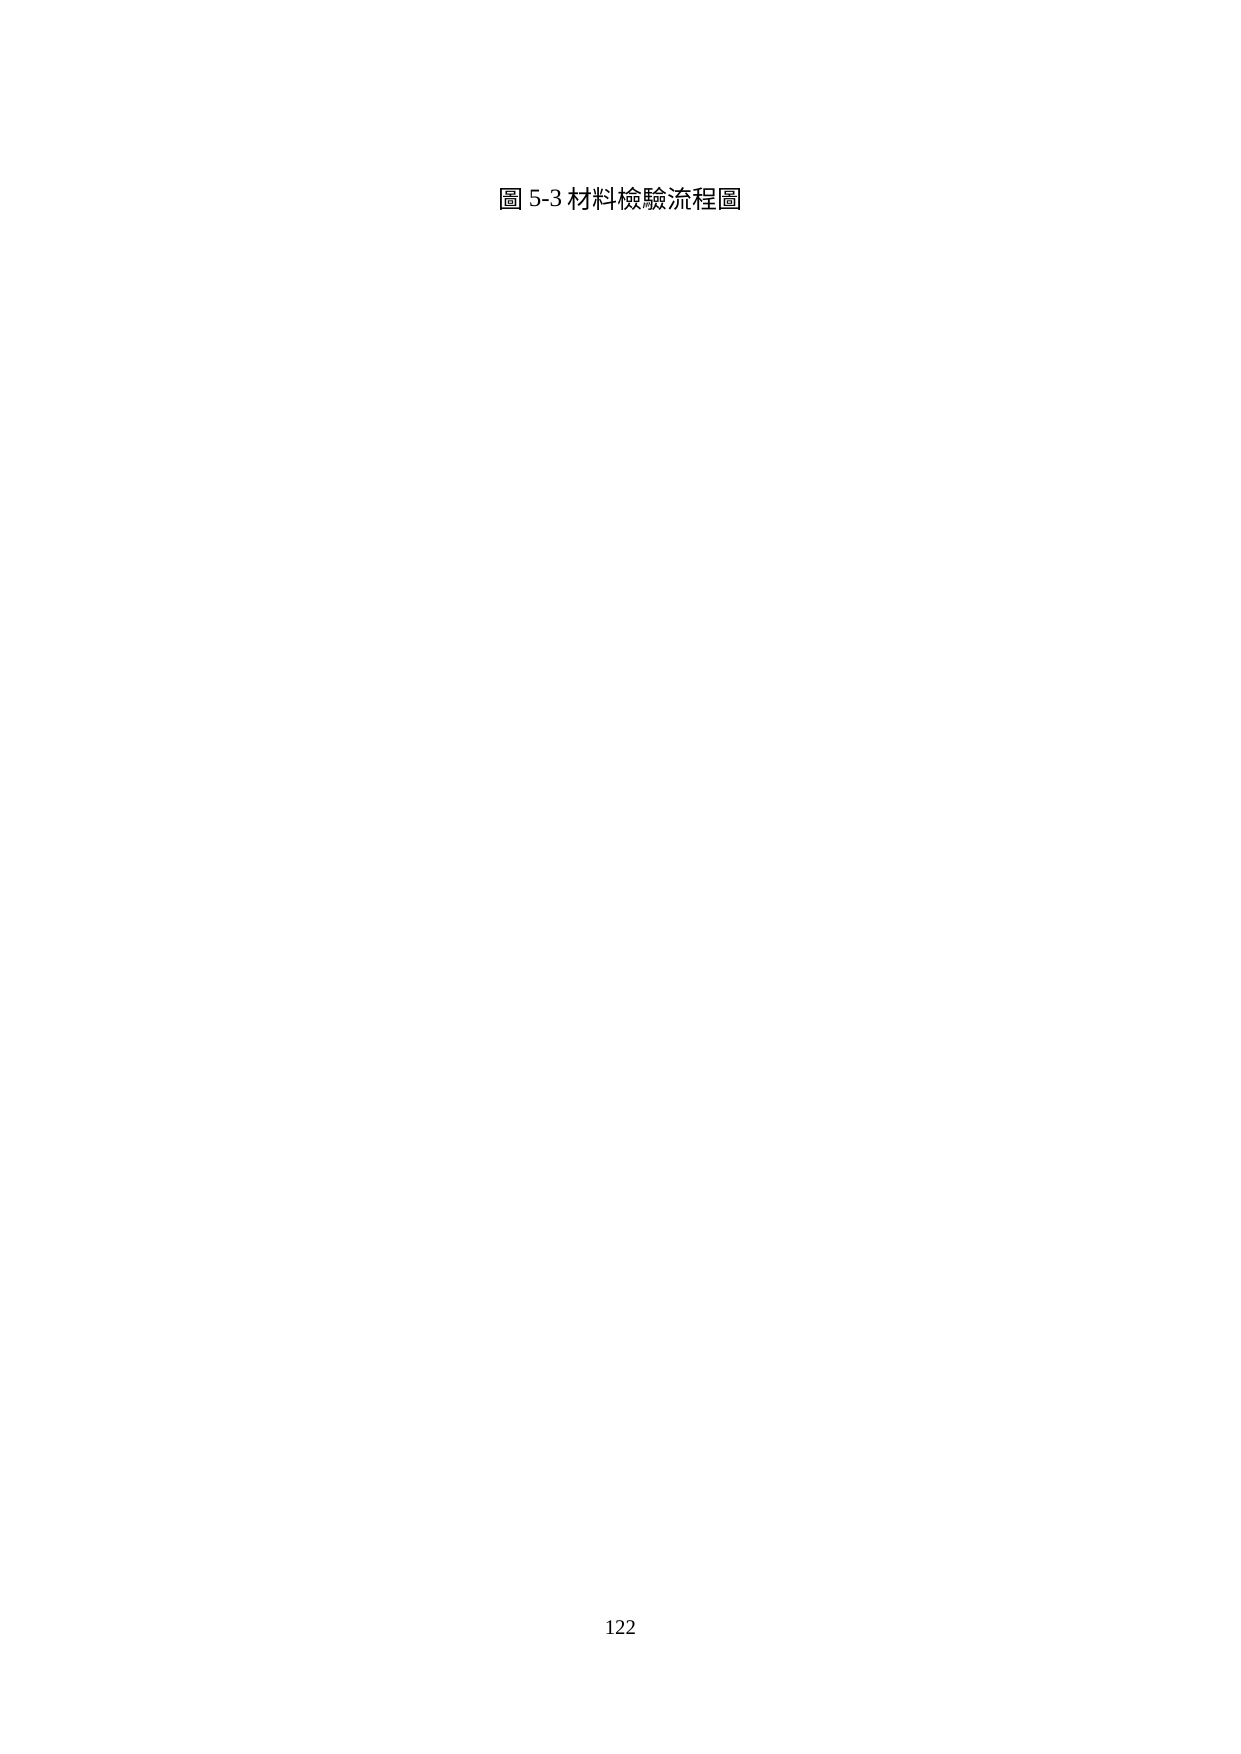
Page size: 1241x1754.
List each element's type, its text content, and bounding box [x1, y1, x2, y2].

text 圖5-3材料檢驗流程圖 [71, 156, 1169, 218]
